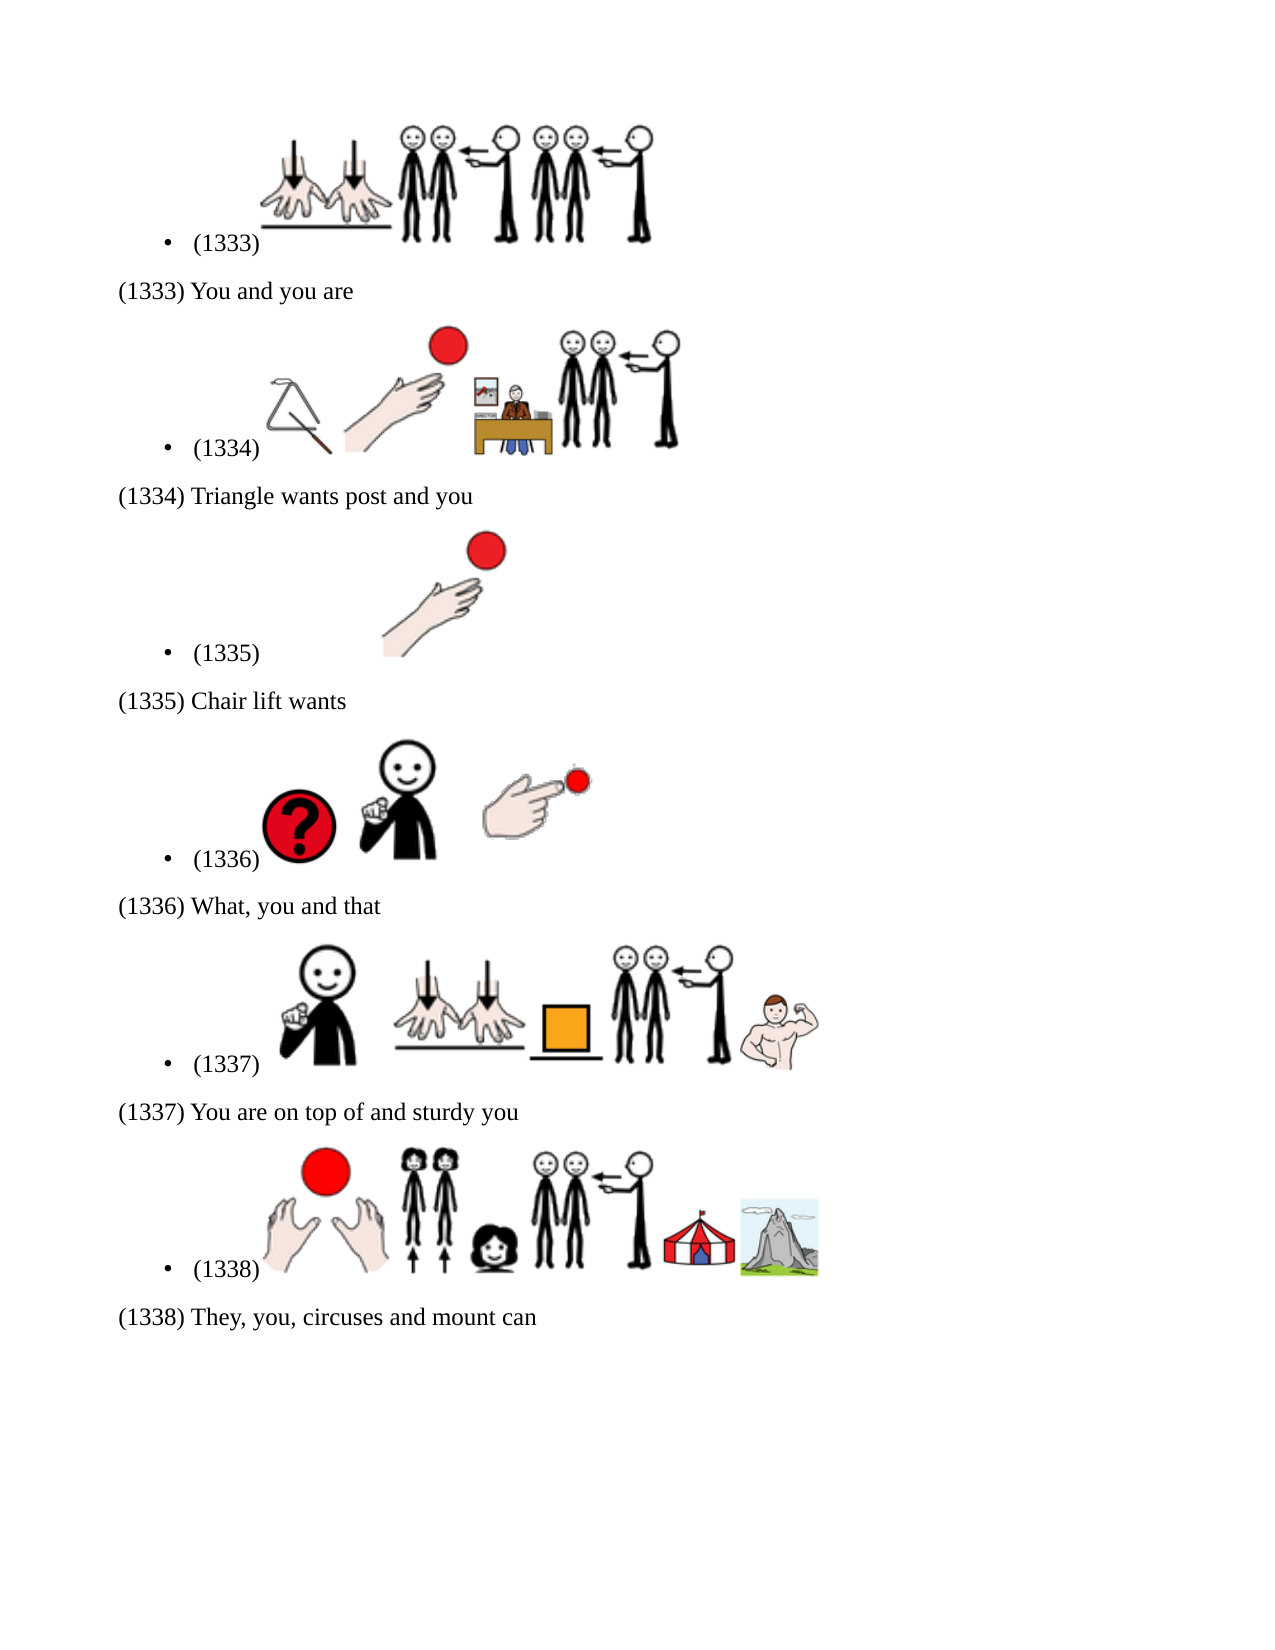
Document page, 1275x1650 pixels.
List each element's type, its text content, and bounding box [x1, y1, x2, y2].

picture [377, 528, 512, 662]
list (1334) [164, 430, 1157, 462]
text (1335) Chair lift wants [118, 686, 1157, 715]
picture [259, 118, 660, 252]
text (1337) You are on top of and sturdy you [118, 1097, 1157, 1125]
picture [259, 1144, 820, 1278]
list (1338) [164, 1251, 1157, 1283]
list (1333) [164, 225, 1157, 257]
list (1335) [164, 636, 1157, 667]
picture [259, 323, 687, 457]
text (1334) Triangle wants post and you [118, 481, 1157, 510]
picture [259, 733, 607, 867]
picture [259, 938, 820, 1073]
list (1336) [164, 841, 1157, 872]
text (1333) You and you are [118, 276, 1157, 304]
text (1336) What, you and that [118, 891, 1157, 920]
text (1338) They, you, circuses and mount can [118, 1302, 1157, 1331]
list (1337) [164, 1046, 1157, 1078]
